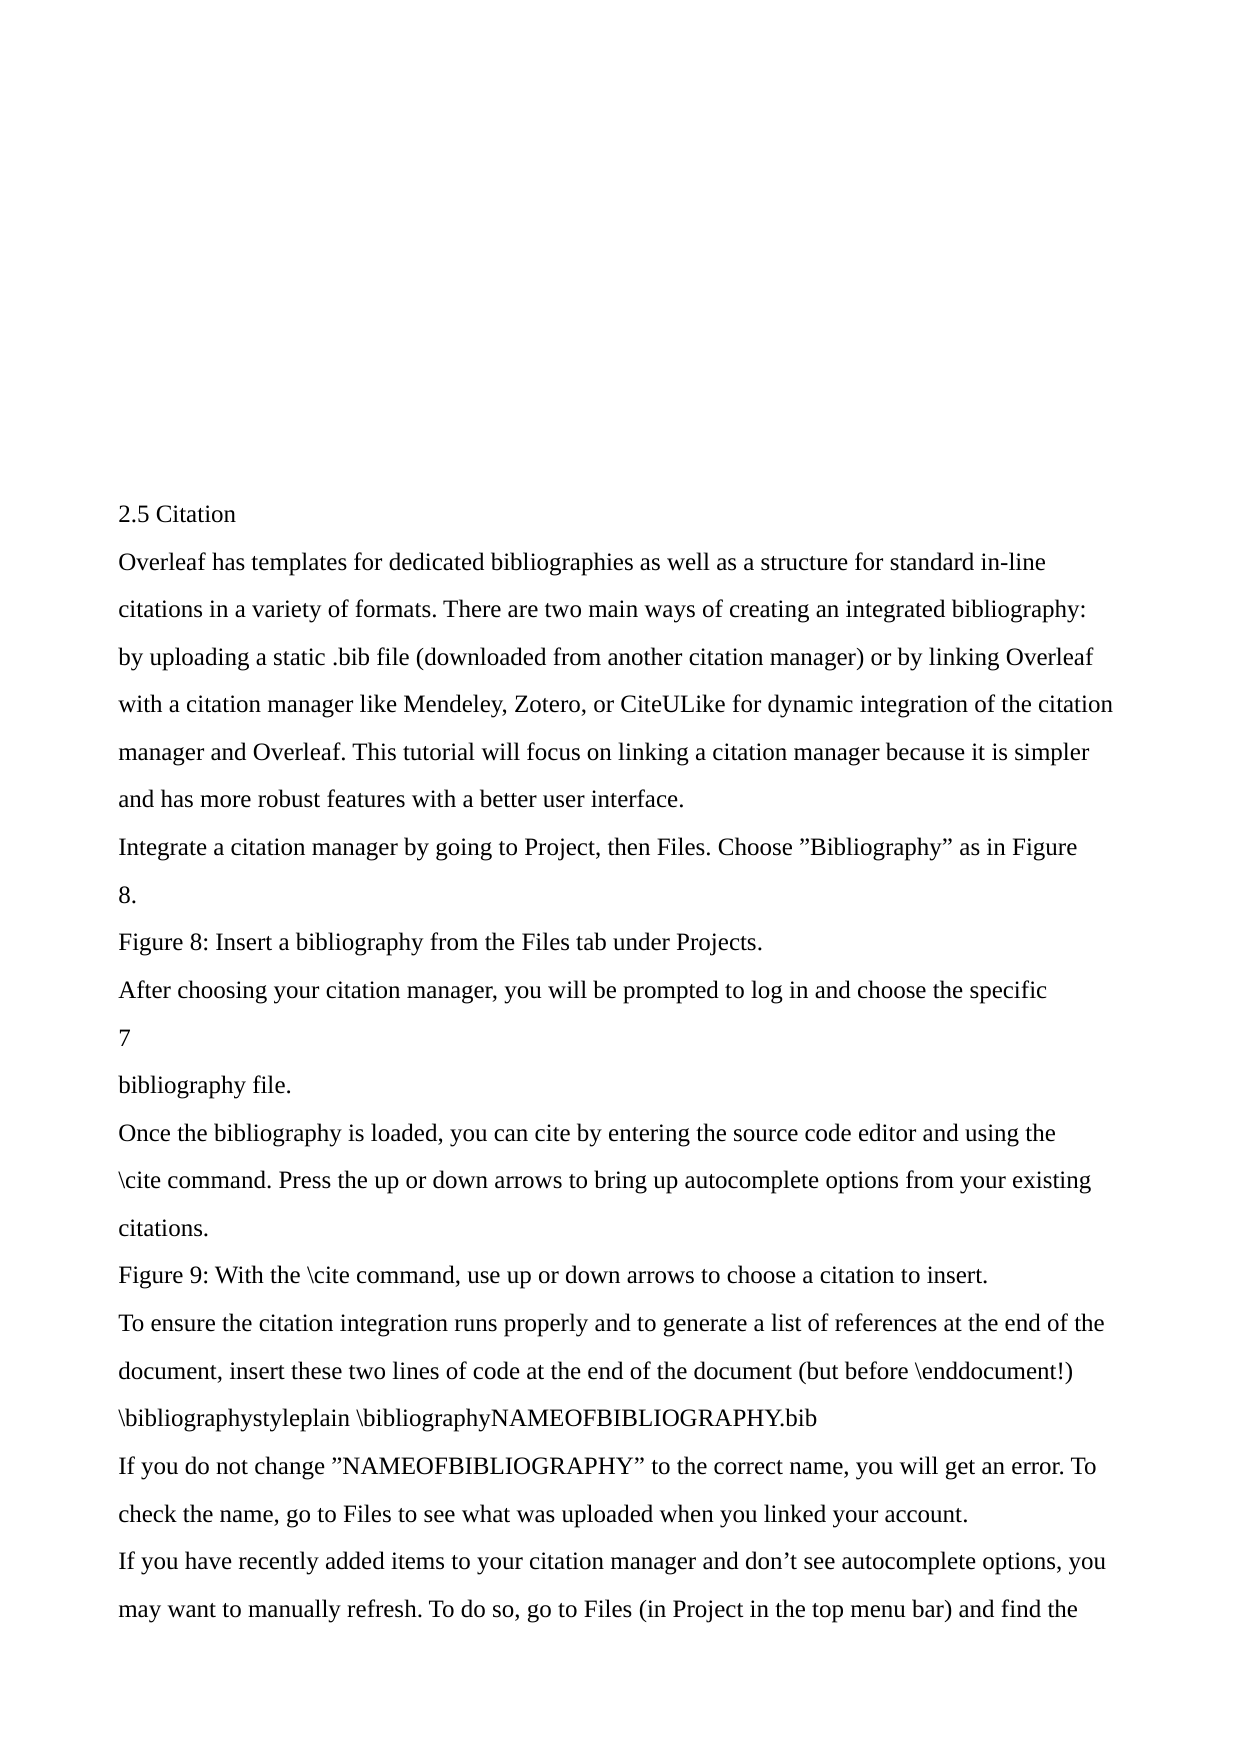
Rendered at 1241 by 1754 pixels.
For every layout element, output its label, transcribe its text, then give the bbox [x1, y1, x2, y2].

text \cite command. Press the up or down arrows to bring up autocomplete options from your existing [118, 1165, 1122, 1194]
text Once the bibliography is loaded, you can cite by entering the source code editor and using the [118, 1118, 1122, 1147]
text manager and Overleaf. This tutorial will focus on linking a citation manager because it is simpler [118, 737, 1122, 766]
text bibliography file. [118, 1070, 1122, 1099]
text with a citation manager like Mendeley, Zotero, or CiteULike for dynamic integration of the citation [118, 689, 1122, 718]
text may want to manually refresh. To do so, go to Files (in Project in the top menu bar) and find the [118, 1594, 1122, 1623]
text Integrate a citation manager by going to Project, then Files. Choose ”Bibliography” as in Figure [118, 832, 1122, 861]
text If you do not change ”NAMEOFBIBLIOGRAPHY” to the correct name, you will get an error. To [118, 1451, 1122, 1480]
text 8. [118, 880, 1122, 908]
text by uploading a static .bib file (downloaded from another citation manager) or by linking Overleaf [118, 642, 1122, 671]
text document, insert these two lines of code at the end of the document (but before \enddocument!) [118, 1356, 1122, 1384]
text Figure 9: With the \cite command, use up or down arrows to choose a citation to insert. [118, 1261, 1122, 1289]
text Figure 8: Insert a bibliography from the Files tab under Projects. [118, 927, 1122, 956]
text citations in a variety of formats. There are two main ways of creating an integrated bibliography: [118, 594, 1122, 623]
text citations. [118, 1213, 1122, 1242]
text and has more robust features with a better user interface. [118, 784, 1122, 813]
text check the name, go to Files to see what was uploaded when you linked your account. [118, 1499, 1122, 1527]
text After choosing your citation manager, you will be prompted to log in and choose the specific [118, 975, 1122, 1004]
text Overleaf has templates for dedicated bibliographies as well as a structure for standard in-line [118, 547, 1122, 575]
text \bibliographystyleplain \bibliographyNAMEOFBIBLIOGRAPHY.bib [118, 1403, 1122, 1432]
text If you have recently added items to your citation manager and don’t see autocomplete options, you [118, 1546, 1122, 1575]
text To ensure the citation integration runs properly and to generate a list of references at the end of the [118, 1308, 1122, 1337]
text 7 [118, 1023, 1122, 1051]
text 2.5 Citation [118, 499, 1122, 528]
